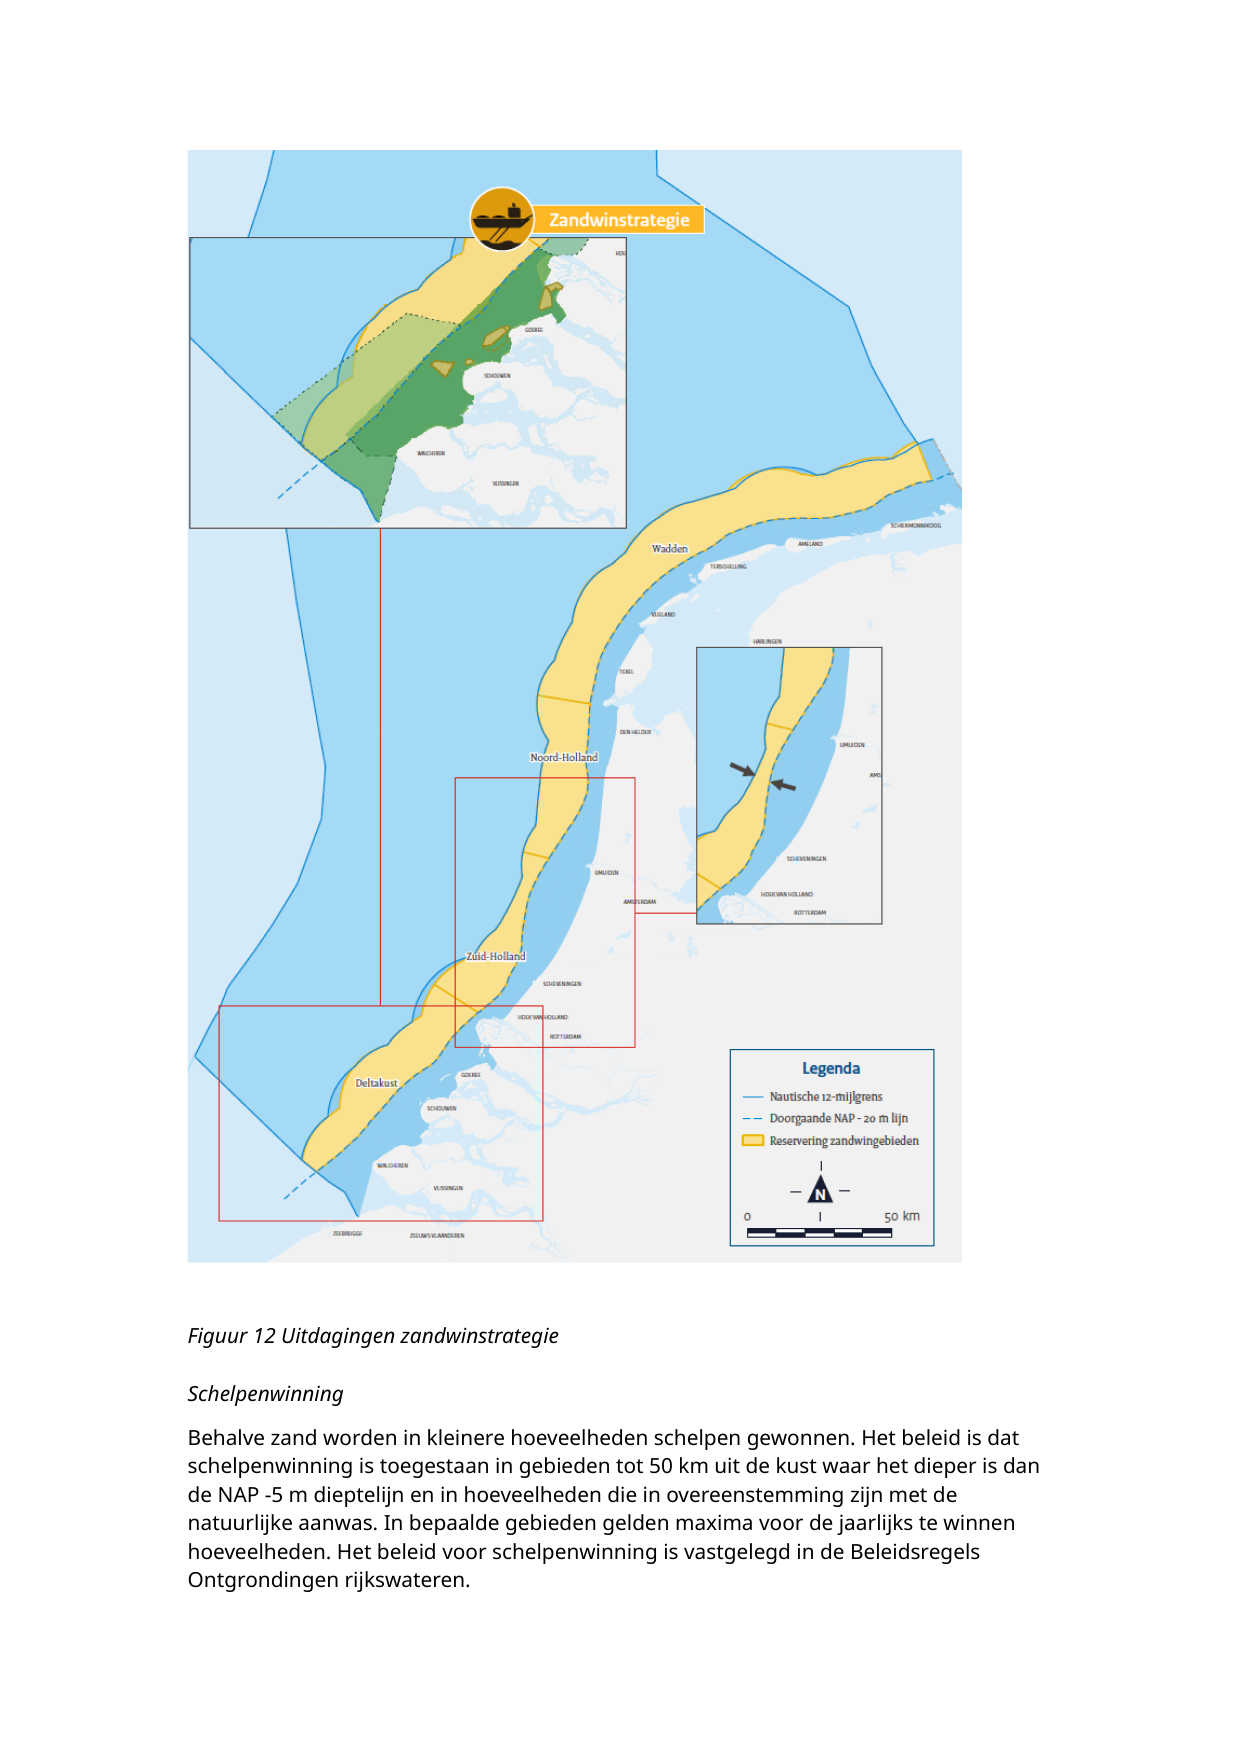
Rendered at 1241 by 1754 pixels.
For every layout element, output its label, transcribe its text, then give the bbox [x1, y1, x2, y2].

text Behalve zand worden in kleinere hoeveelheden schelpen gewonnen. Het beleid is dat schelpenwinning is toegestaan in gebieden tot 50 km uit de kust waar het dieper is dan de NAP -5 m dieptelijn en in hoeveelheden die in overeenstemming zijn met de natuurlijke aanwas. In bepaalde gebieden gelden maxima voor de jaarlijks te winnen hoeveelheden. Het beleid voor schelpenwinning is vastgelegd in de Beleidsregels Ontgrondingen rijkswateren. [187, 1423, 1053, 1594]
text Figuur 12 Uitdagingen zandwinstrategie [187, 1321, 1053, 1349]
picture [187, 150, 963, 1263]
text Schelpenwinning [187, 1379, 1053, 1408]
